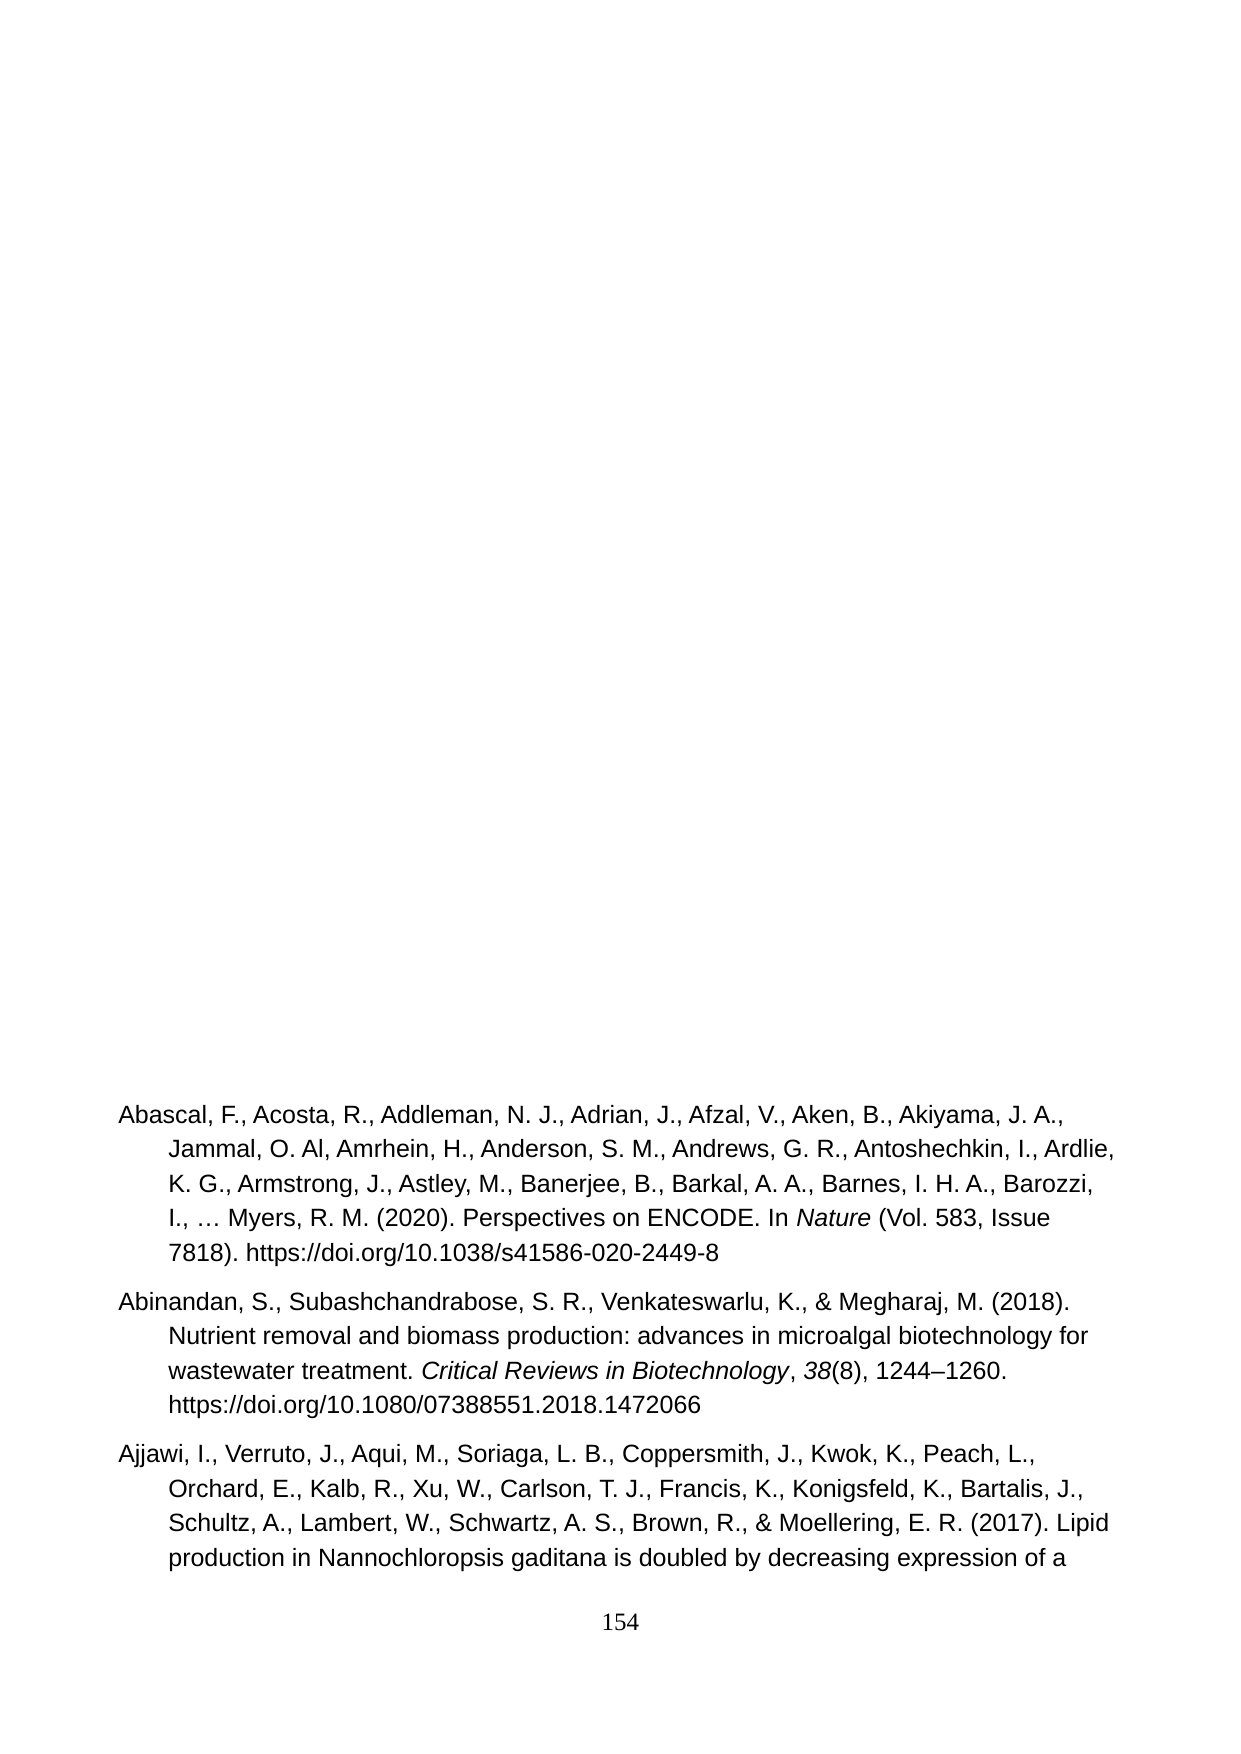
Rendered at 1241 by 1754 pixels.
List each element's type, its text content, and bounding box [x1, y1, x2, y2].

text Ajjawi, I., Verruto, J., Aqui, M., Soriaga, L. B., Coppersmith, J., Kwok, K., Peach, L., Orchard, E., Kalb, R., Xu, W., Carlson, T. J., Francis, K., Konigsfeld, K., Bartalis, J., Schultz, A., Lambert, W., Schwartz, A. S., Brown, R., & Moellering, E. R. (2017). Lipid production in Nannochloropsis gaditana is doubled by decreasing expression of a [118, 1439, 1122, 1571]
text Abinandan, S., Subashchandrabose, S. R., Venkateswarlu, K., & Megharaj, M. (2018). Nutrient removal and biomass production: advances in microalgal biotechnology for wastewater treatment. Critical Reviews in Biotechnology, 38(8), 1244–1260. https://doi.org/10.1080/07388551.2018.1472066 [118, 1287, 1122, 1419]
text Abascal, F., Acosta, R., Addleman, N. J., Adrian, J., Afzal, V., Aken, B., Akiyama, J. A., Jammal, O. Al, Amrhein, H., Anderson, S. M., Andrews, G. R., Antoshechkin, I., Ardlie, K. G., Armstrong, J., Astley, M., Banerjee, B., Barkal, A. A., Barnes, I. H. A., Barozzi, I., … Myers, R. M. (2020). Perspectives on ENCODE. In Nature (Vol. 583, Issue 7818). https://doi.org/10.1038/s41586-020-2449-8 [118, 1100, 1122, 1266]
